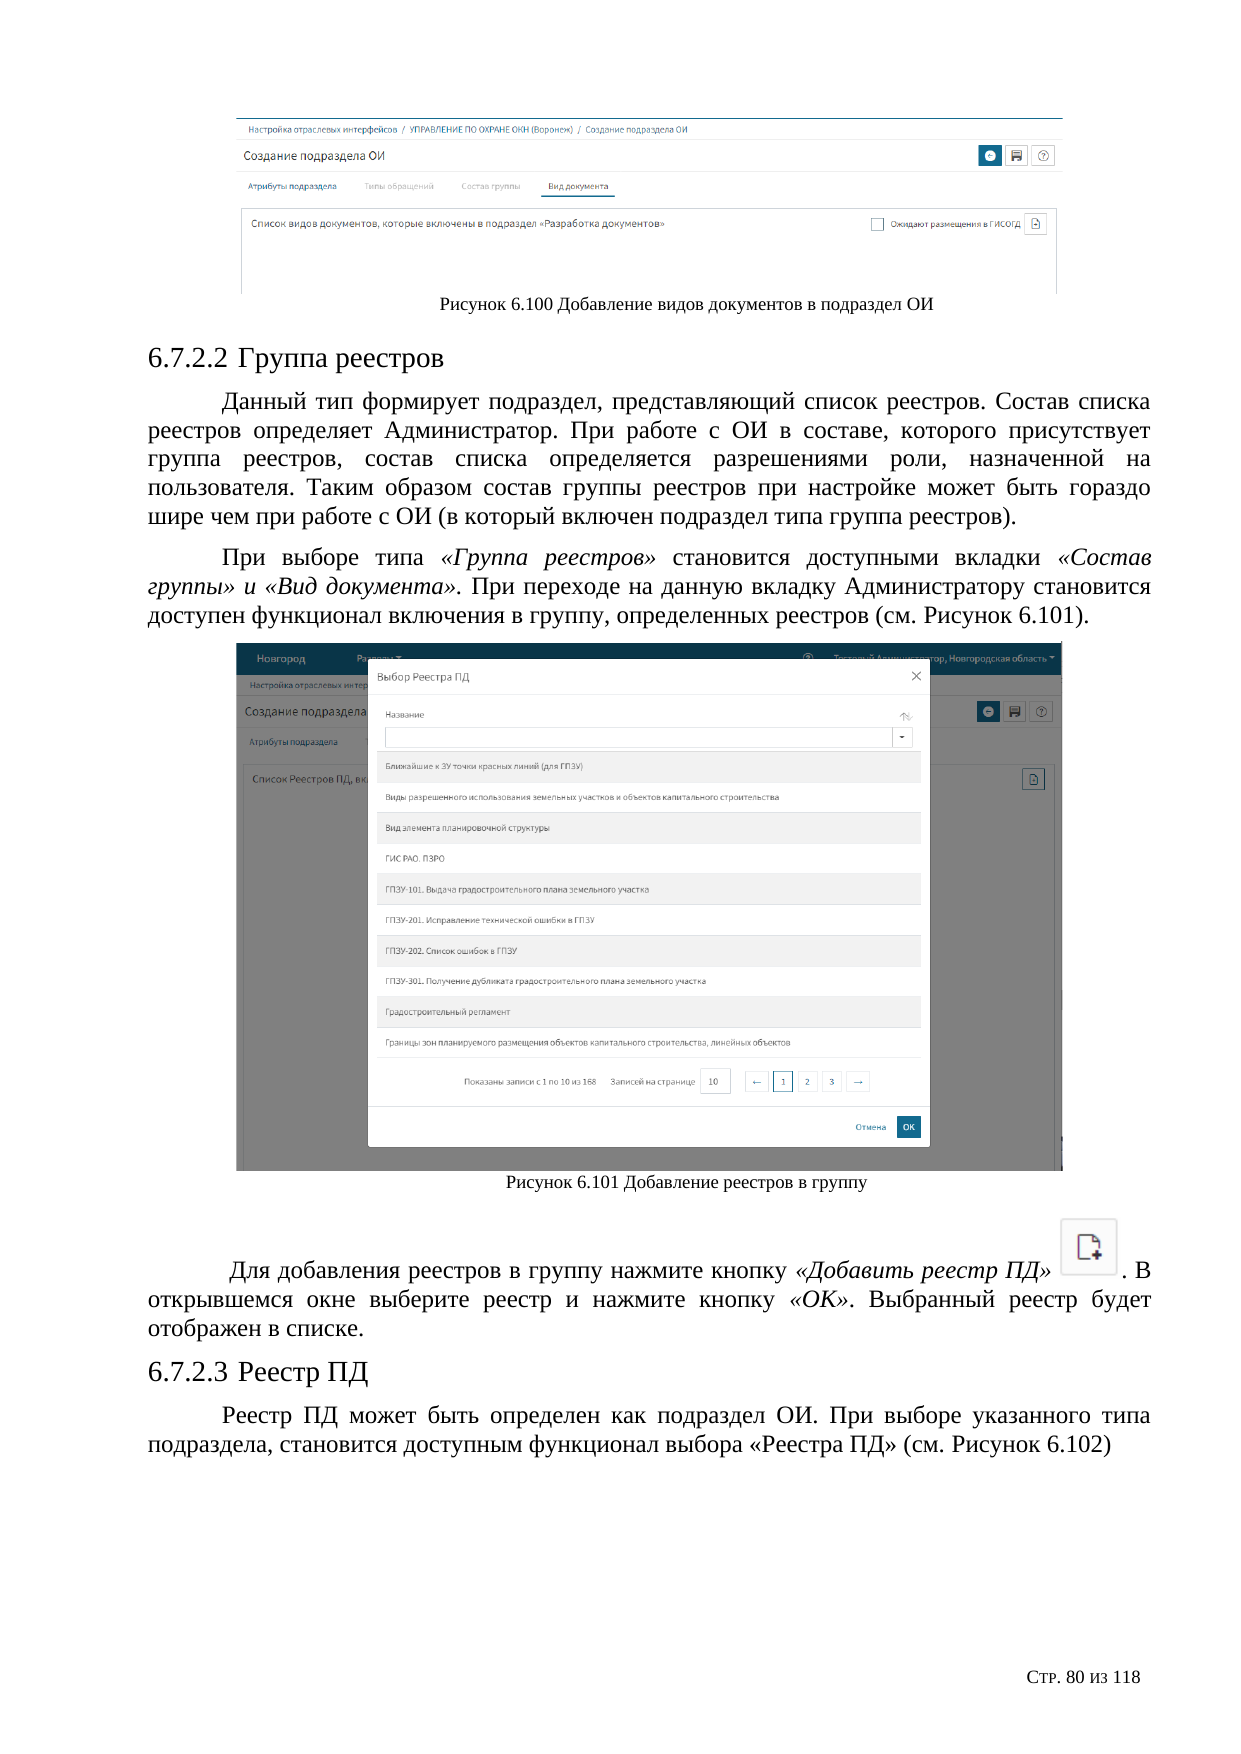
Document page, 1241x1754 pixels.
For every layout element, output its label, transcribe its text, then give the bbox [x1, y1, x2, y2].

picture [236, 641, 1063, 1171]
text При выборе типа «Группа реестров» становится доступными вкладки «Состав группы» и «Вид документа». При переходе на данную вкладку Администратору становится доступен функционал включения в группу, определенных реестров (см. Рисунок 6.101). [148, 542, 1152, 628]
text Реестр ПД может быть определен как подраздел ОИ. При выборе указанного типа подраздела, становится доступным функционал выбора «Реестра ПД» (см. Рисунок 6.102) [148, 1400, 1152, 1458]
text Данный тип формирует подраздел, представляющий список реестров. Состав списка реестров определяет Администратор. При работе с ОИ в составе, которого присутствует группа реестров, состав списка определяется разрешениями роли, назначенной на пользователя. Таким образом состав группы реестров при настройке может быть гораздо шире чем при работе с ОИ (в который включен подраздел типа группа реестров). [148, 386, 1152, 530]
text Рисунок 6.101 Добавление реестров в группу [148, 1171, 1152, 1193]
picture [236, 118, 1063, 294]
subtitle Реестр ПД [148, 1354, 1152, 1388]
picture [1059, 1217, 1121, 1279]
text Рисунок 6.100 Добавление видов документов в подраздел ОИ [148, 294, 1152, 315]
text Для добавления реестров в группу нажмите кнопку «Добавить реестр ПД» . В открывшемся окне выберите реестр и нажмите кнопку «ОК». Выбранный реестр будет отображен в списке. [148, 1279, 1152, 1342]
subtitle Группа реестров [148, 340, 1152, 373]
